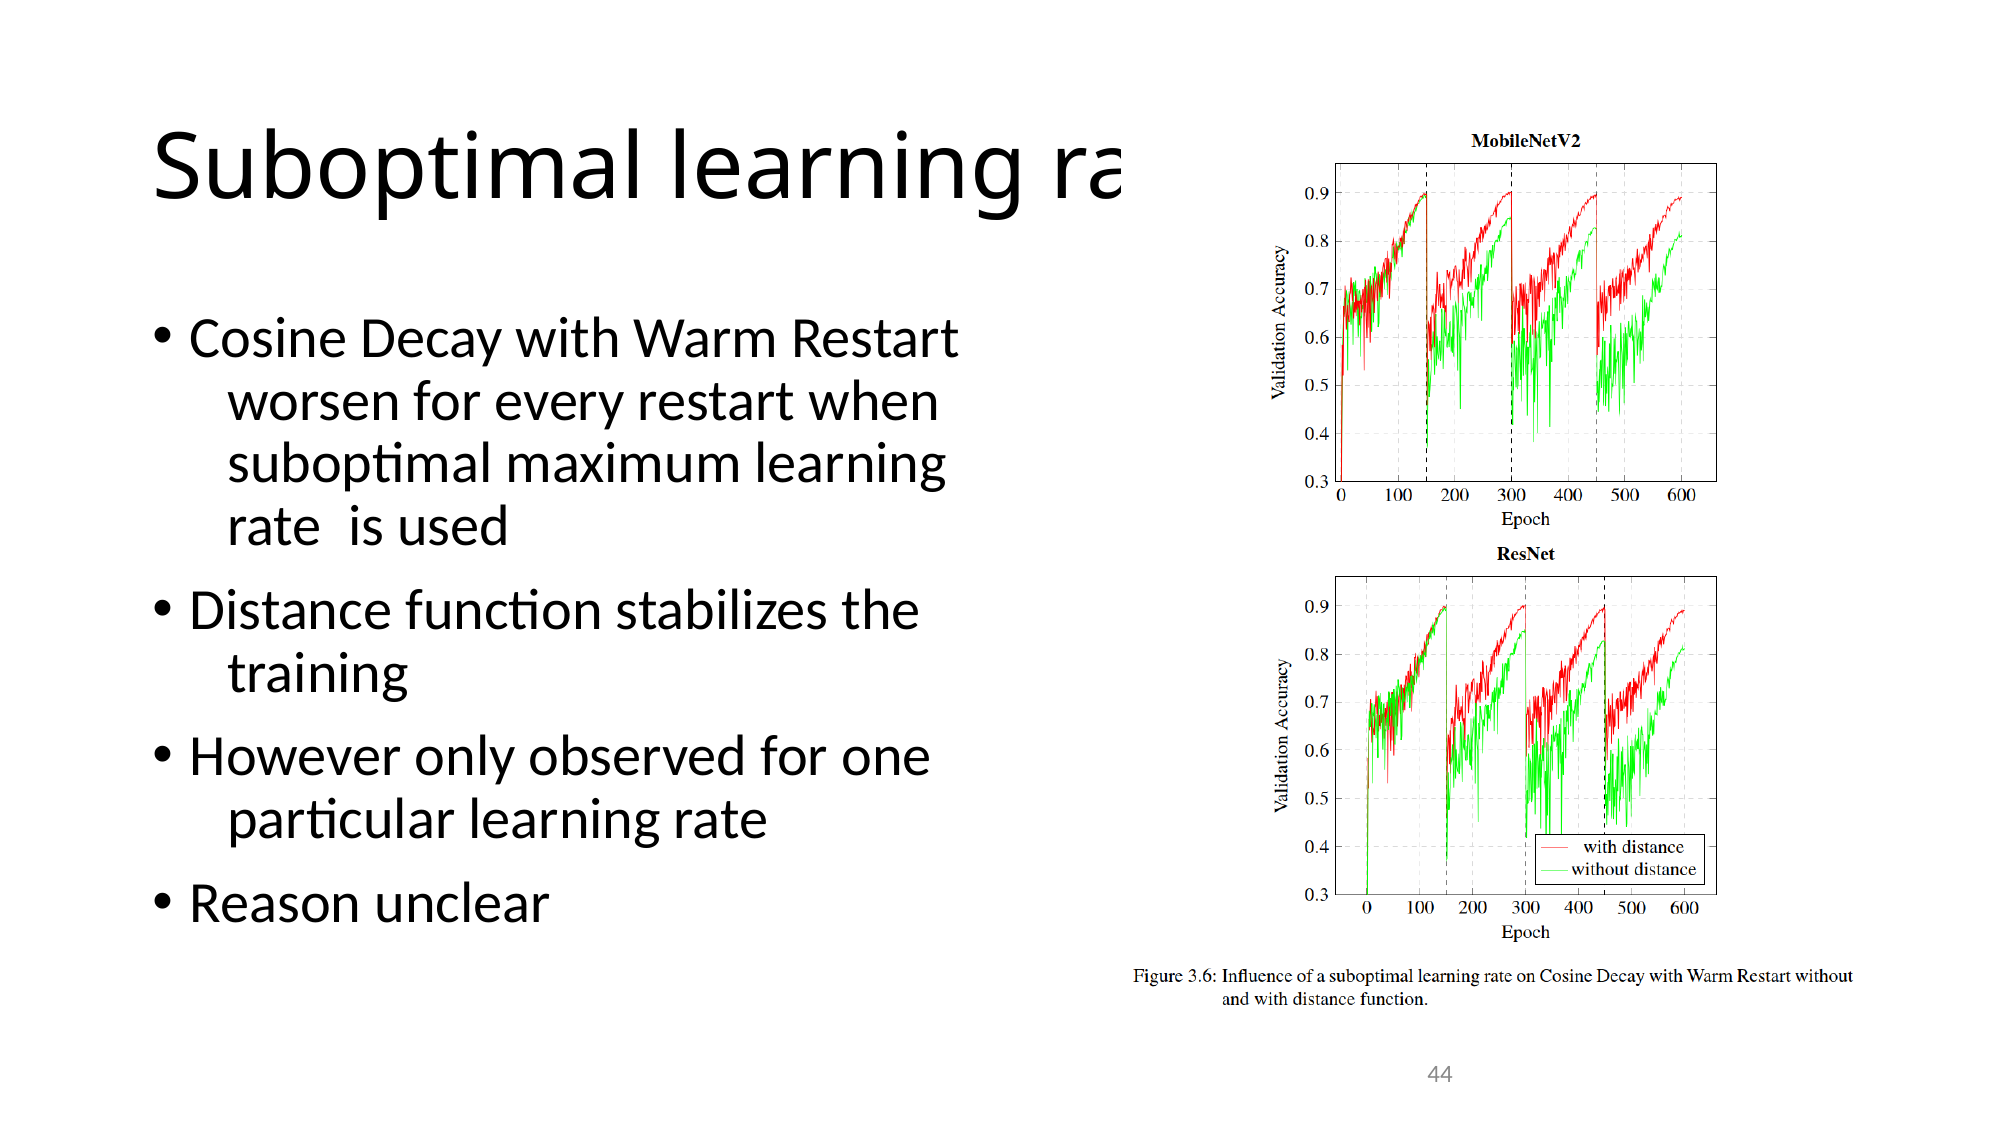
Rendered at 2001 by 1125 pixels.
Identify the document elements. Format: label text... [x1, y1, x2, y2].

text_box [1412, 1042, 1863, 1103]
title Suboptimal learning rate [137, 59, 1863, 278]
picture [1121, 110, 1863, 1015]
list Cosine Decay with Warm Restart worsen for every restart when suboptimal maximum learning rate is used Distance function stabilizes the training However only observed for one particular learning rate Reason unclear [137, 299, 1022, 1014]
